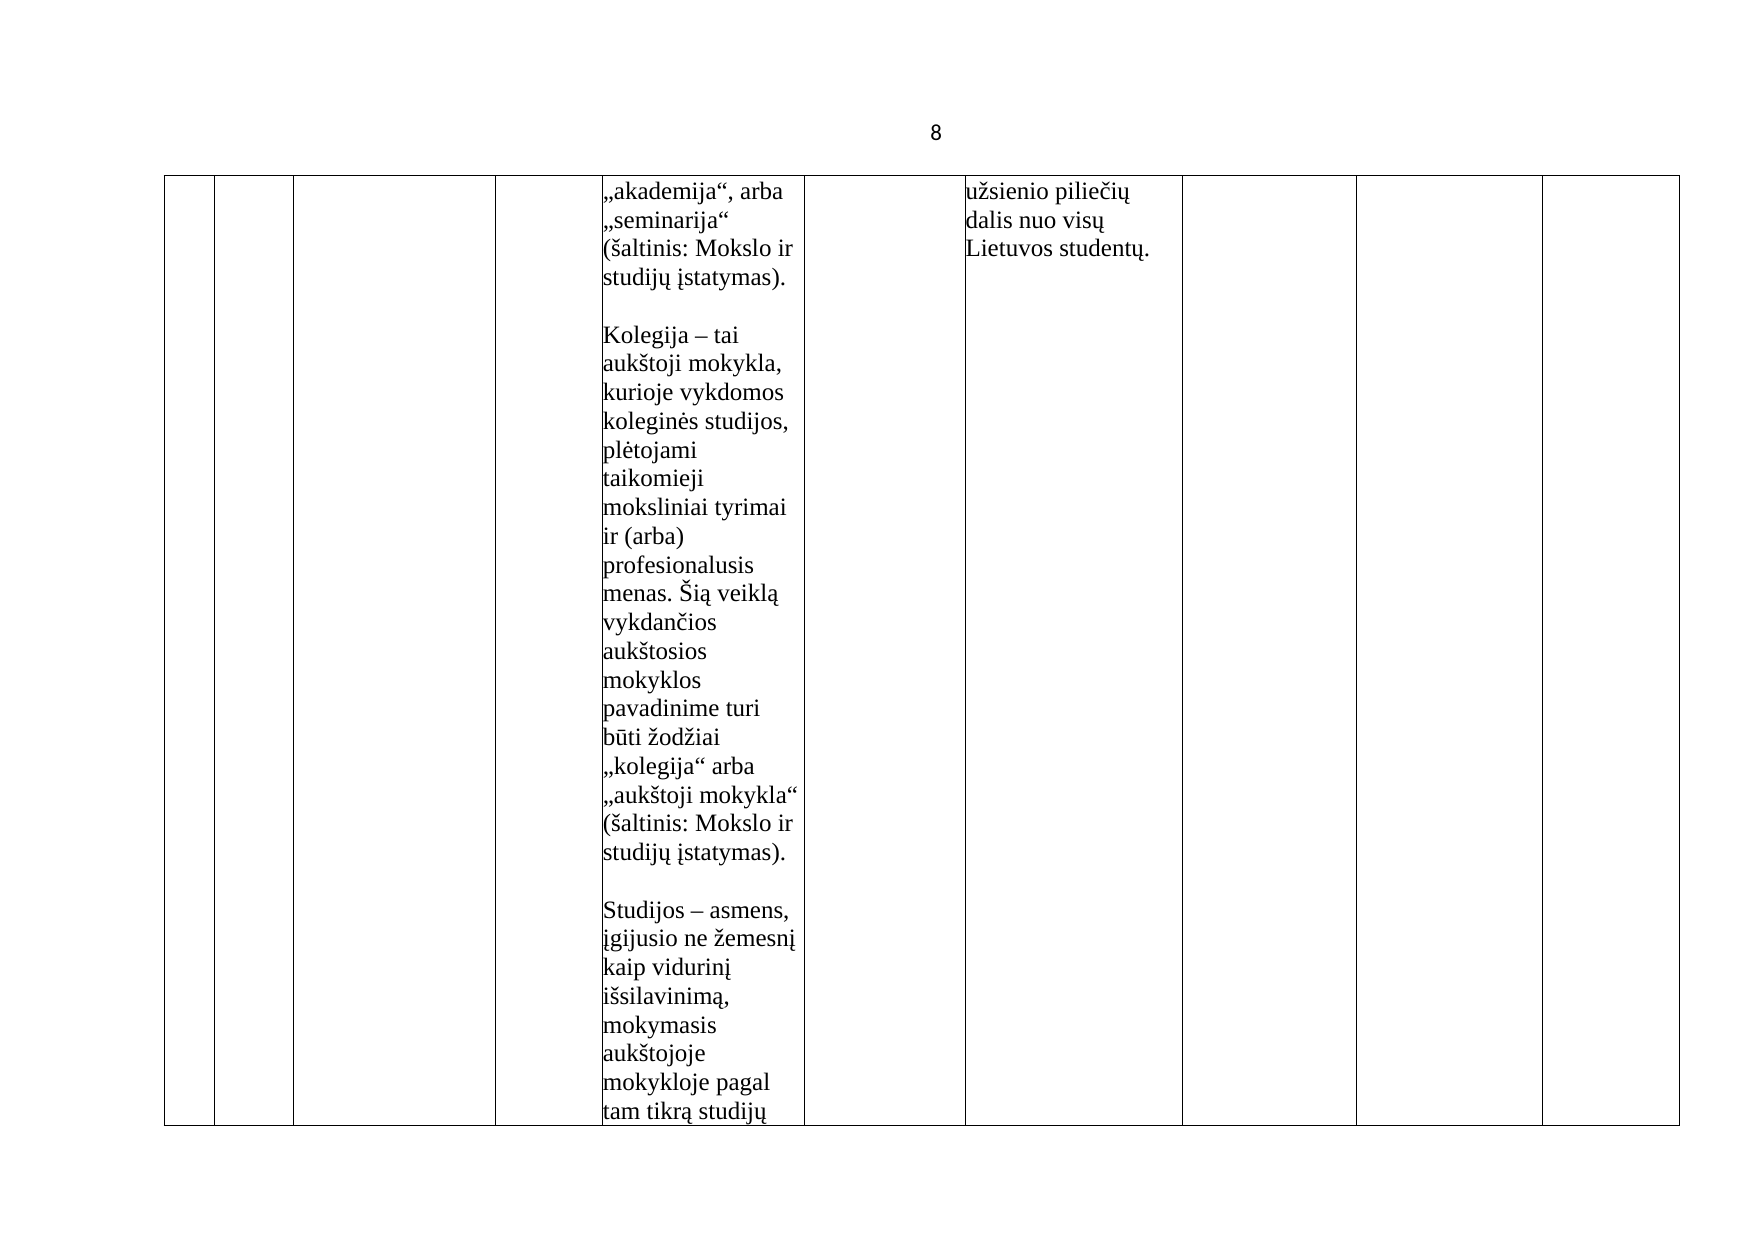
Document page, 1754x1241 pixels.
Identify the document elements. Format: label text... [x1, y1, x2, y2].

table_cell [496, 176, 602, 1125]
table_cell „akademija“, arba „seminarija“ (šaltinis: Mokslo ir studijų įstatymas). Kolegija – tai aukštoji mokykla, kurioje vykdomos koleginės studijos, plėtojami taikomieji moksliniai tyrimai ir (arba) profesionalusis menas. Šią veiklą vykdančios aukštosios mokyklos pavadinime turi būti žodžiai „kolegija“ arba „aukštoji mokykla“ (šaltinis: Mokslo ir studijų įstatymas). Studijos – asmens, įgijusio ne žemesnį kaip vidurinį išsilavinimą, mokymasis aukštojoje mokykloje pagal tam tikrą studijų [603, 176, 804, 1125]
table_cell [805, 176, 965, 1125]
table_cell [1183, 176, 1356, 1125]
table_cell [1543, 176, 1679, 1125]
table_cell [1357, 176, 1542, 1125]
table_cell [294, 176, 495, 1125]
table_cell užsienio piliečių dalis nuo visų Lietuvos studentų. [966, 176, 1182, 1125]
table_cell [215, 176, 293, 1125]
table_cell [165, 176, 214, 1125]
